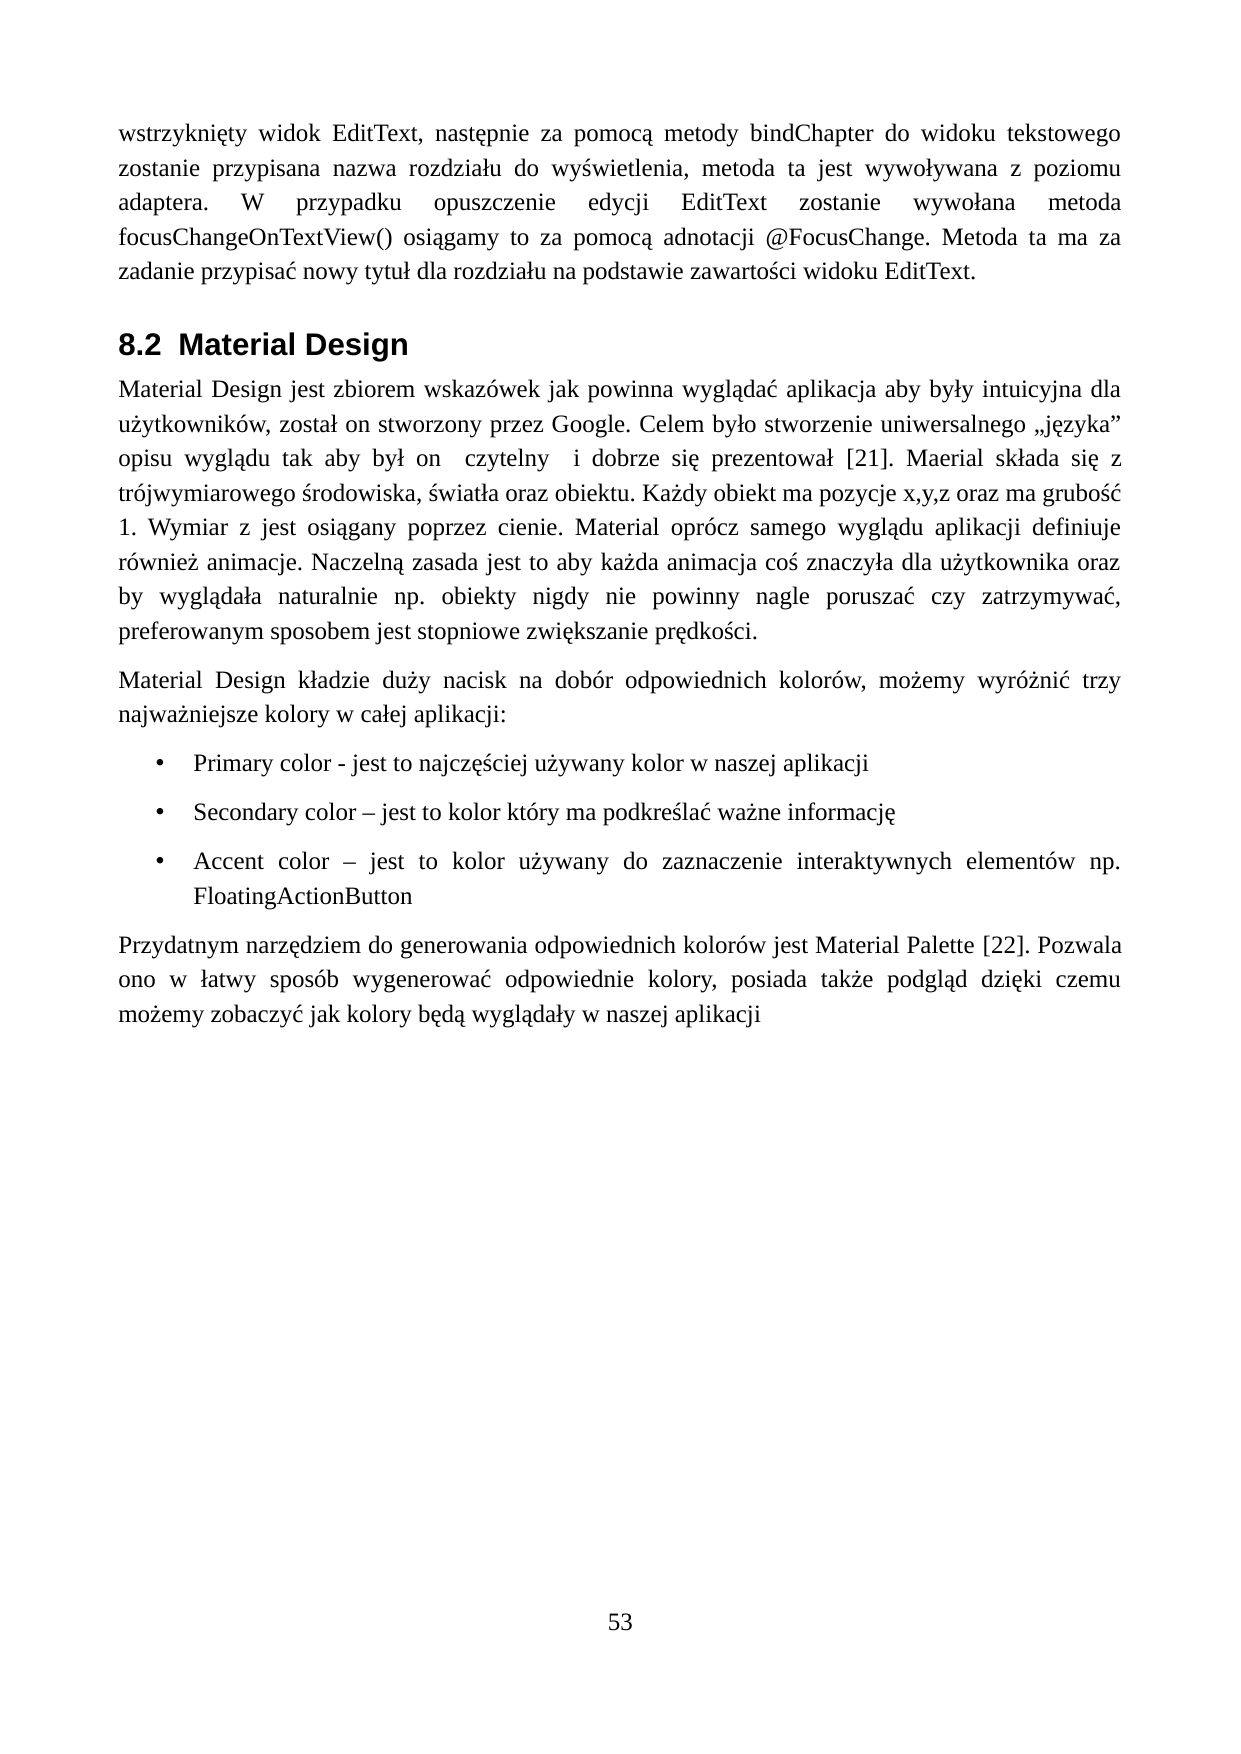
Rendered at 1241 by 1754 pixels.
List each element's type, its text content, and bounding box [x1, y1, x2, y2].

text Material Design kładzie duży nacisk na dobór odpowiednich kolorów, możemy wyróżnić trzy najważniejsze kolory w całej aplikacji: [118, 665, 1122, 728]
list Secondary color – jest to kolor który ma podkreślać ważne informację [156, 797, 1122, 826]
text Material Design jest zbiorem wskazówek jak powinna wyglądać aplikacja aby były intuicyjna dla użytkowników, został on stworzony przez Google. Celem było stworzenie uniwersalnego „języka” opisu wyglądu tak aby był on czytelny i dobrze się prezentował [21]. Maerial składa się z trójwymiarowego środowiska, światła oraz obiektu. Każdy obiekt ma pozycje x,y,z oraz ma grubość 1. Wymiar z jest osiągany poprzez cienie. Material oprócz samego wyglądu aplikacji definiuje również animacje. Naczelną zasada jest to aby każda animacja coś znaczyła dla użytkownika oraz by wyglądała naturalnie np. obiekty nigdy nie powinny nagle poruszać czy zatrzymywać, preferowanym sposobem jest stopniowe zwiększanie prędkości. [118, 374, 1122, 644]
list Primary color - jest to najczęściej używany kolor w naszej aplikacji [156, 748, 1122, 777]
text wstrzyknięty widok EditText, następnie za pomocą metody bindChapter do widoku tekstowego zostanie przypisana nazwa rozdziału do wyświetlenia, metoda ta jest wywoływana z poziomu adaptera. W przypadku opuszczenie edycji EditText zostanie wywołana metoda focusChangeOnTextView() osiągamy to za pomocą adnotacji @FocusChange. Metoda ta ma za zadanie przypisać nowy tytuł dla rozdziału na podstawie zawartości widoku EditText. [118, 118, 1122, 285]
text Przydatnym narzędziem do generowania odpowiednich kolorów jest Material Palette [22]. Pozwala ono w łatwy sposób wygenerować odpowiednie kolory, posiada także podgląd dzięki czemu możemy zobaczyć jak kolory będą wyglądały w naszej aplikacji [118, 930, 1122, 1028]
list Accent color – jest to kolor używany do zaznaczenie interaktywnych elementów np. FloatingActionButton [156, 846, 1122, 910]
subtitle Material Design [118, 326, 1122, 362]
